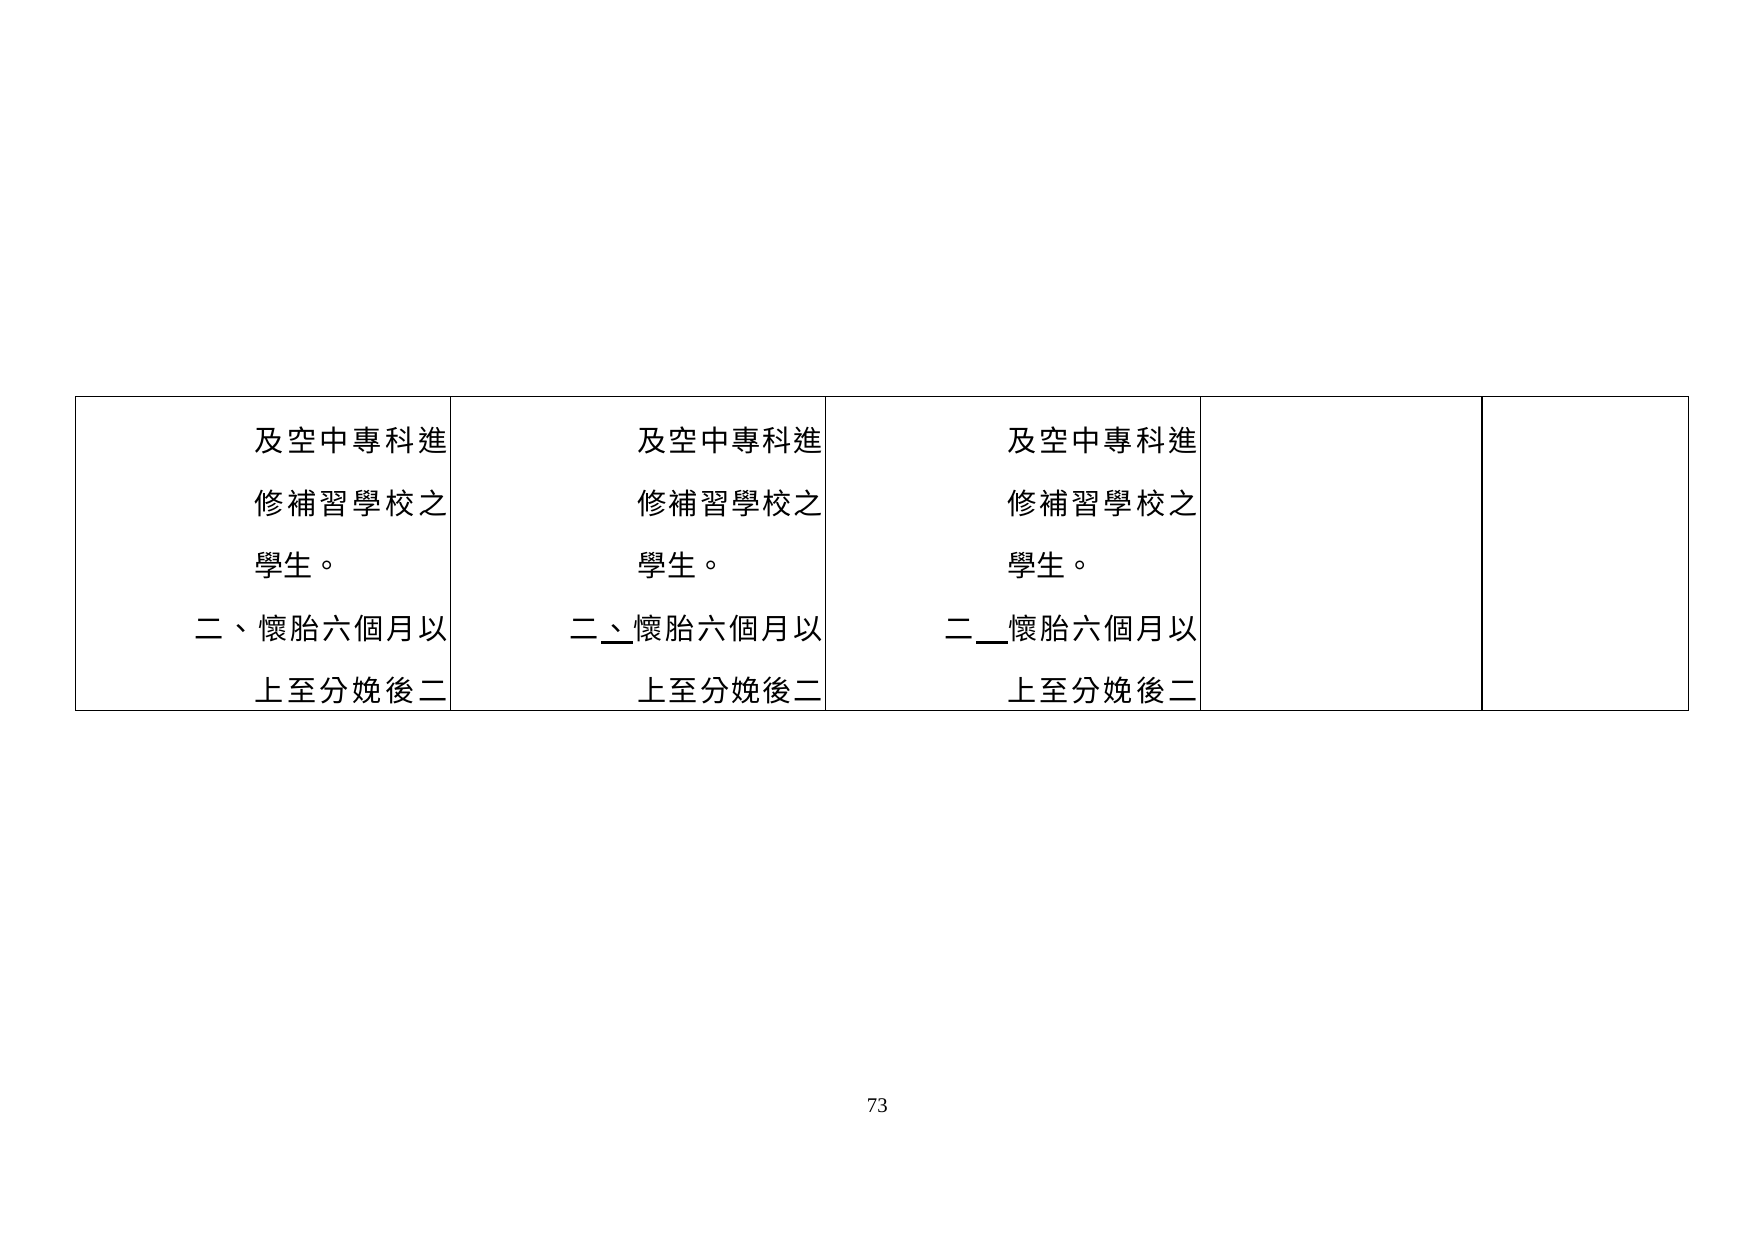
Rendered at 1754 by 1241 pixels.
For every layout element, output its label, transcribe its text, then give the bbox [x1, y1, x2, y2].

table_cell 及空中專科進修補習學校之學生。 二、懷胎六個月以上至分娩後二 [451, 397, 825, 710]
table_cell [1201, 397, 1481, 710]
table_cell 及空中專科進修補習學校之學生。 二 懷胎六個月以上至分娩後二 [826, 397, 1200, 710]
table_cell 及空中專科進修補習學校之學生。 二、懷胎六個月以上至分娩後二 [76, 397, 450, 710]
table_cell [1483, 397, 1688, 710]
